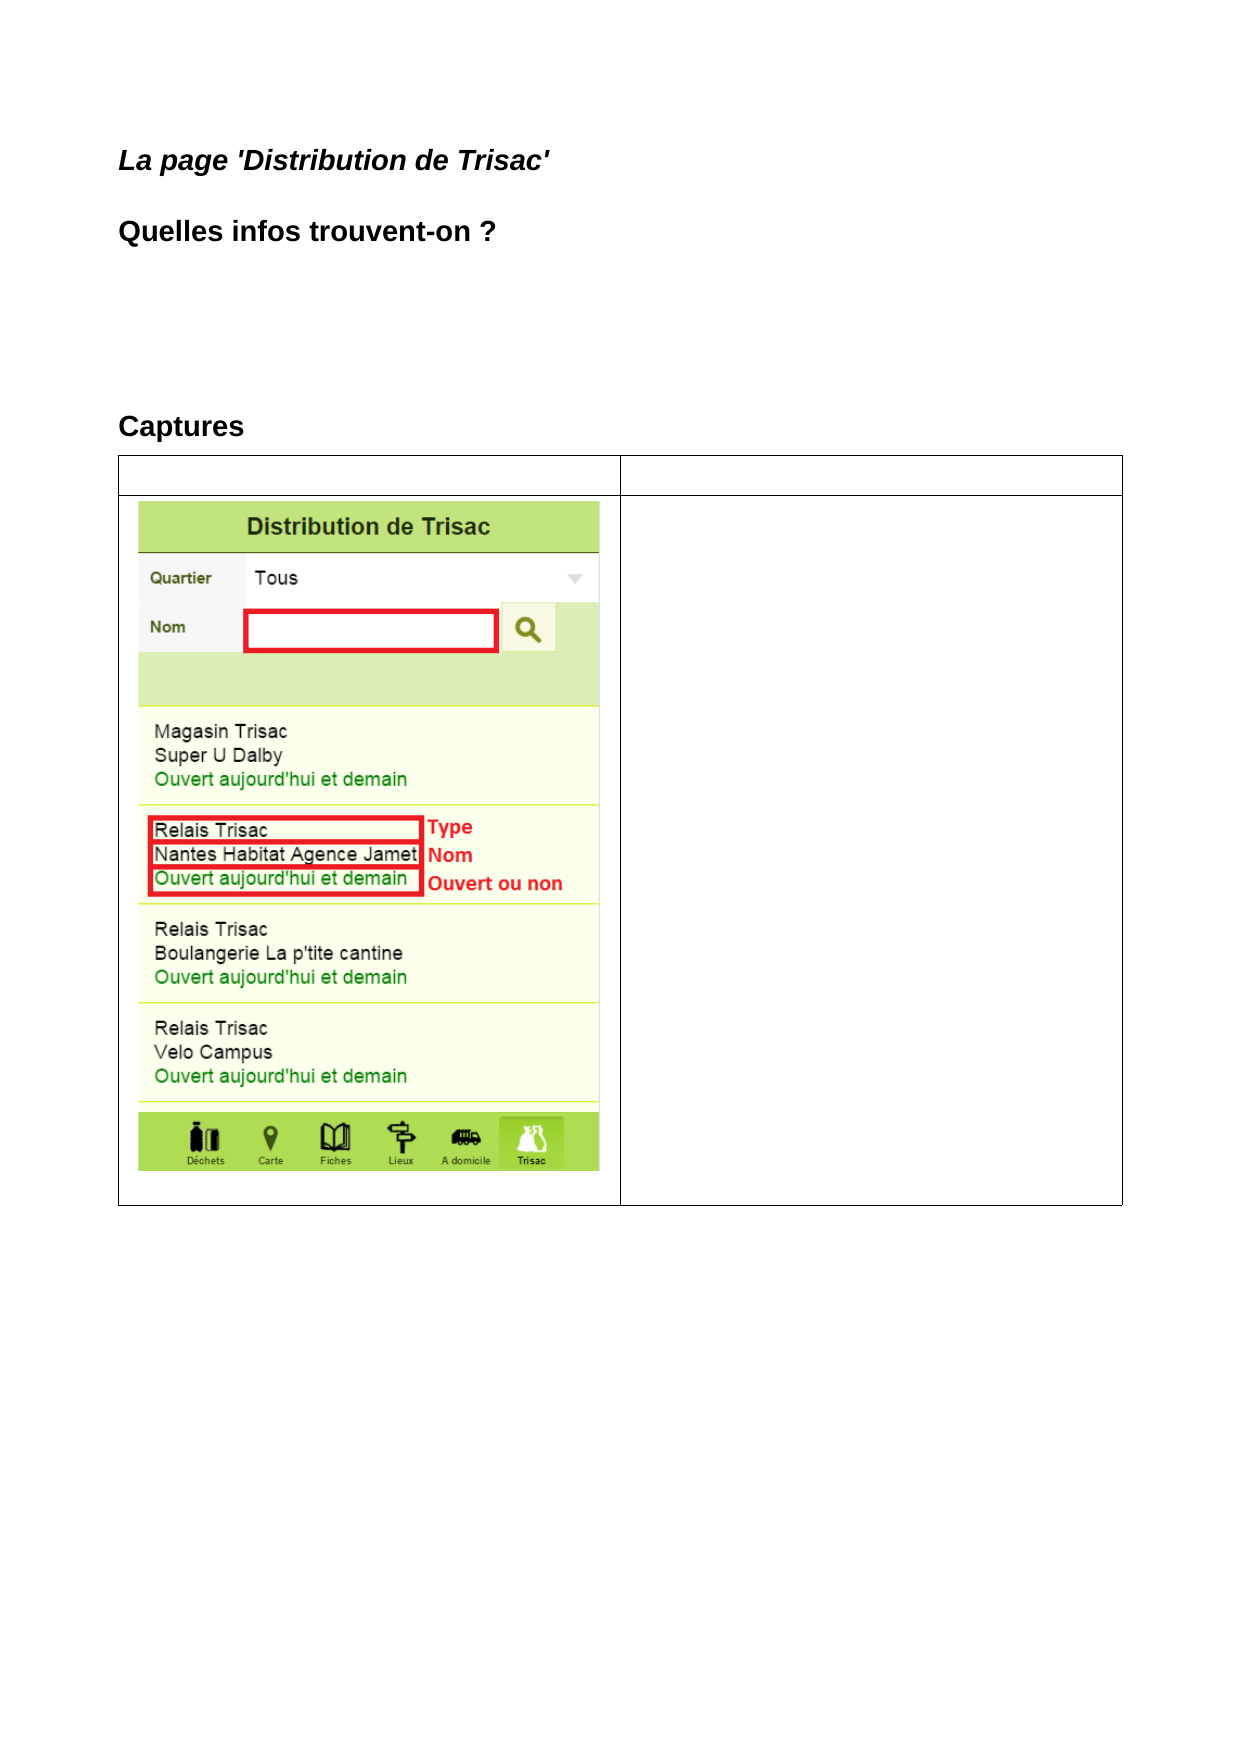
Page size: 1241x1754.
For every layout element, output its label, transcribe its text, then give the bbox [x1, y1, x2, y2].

table_cell [119, 496, 620, 1205]
subtitle Captures [118, 409, 1122, 442]
table_header [621, 456, 1122, 495]
subtitle Quelles infos trouvent-on ? [118, 214, 1122, 248]
table_header [119, 456, 620, 495]
table_cell [621, 496, 1122, 1205]
subtitle La page 'Distribution de Trisac' [118, 143, 1122, 177]
